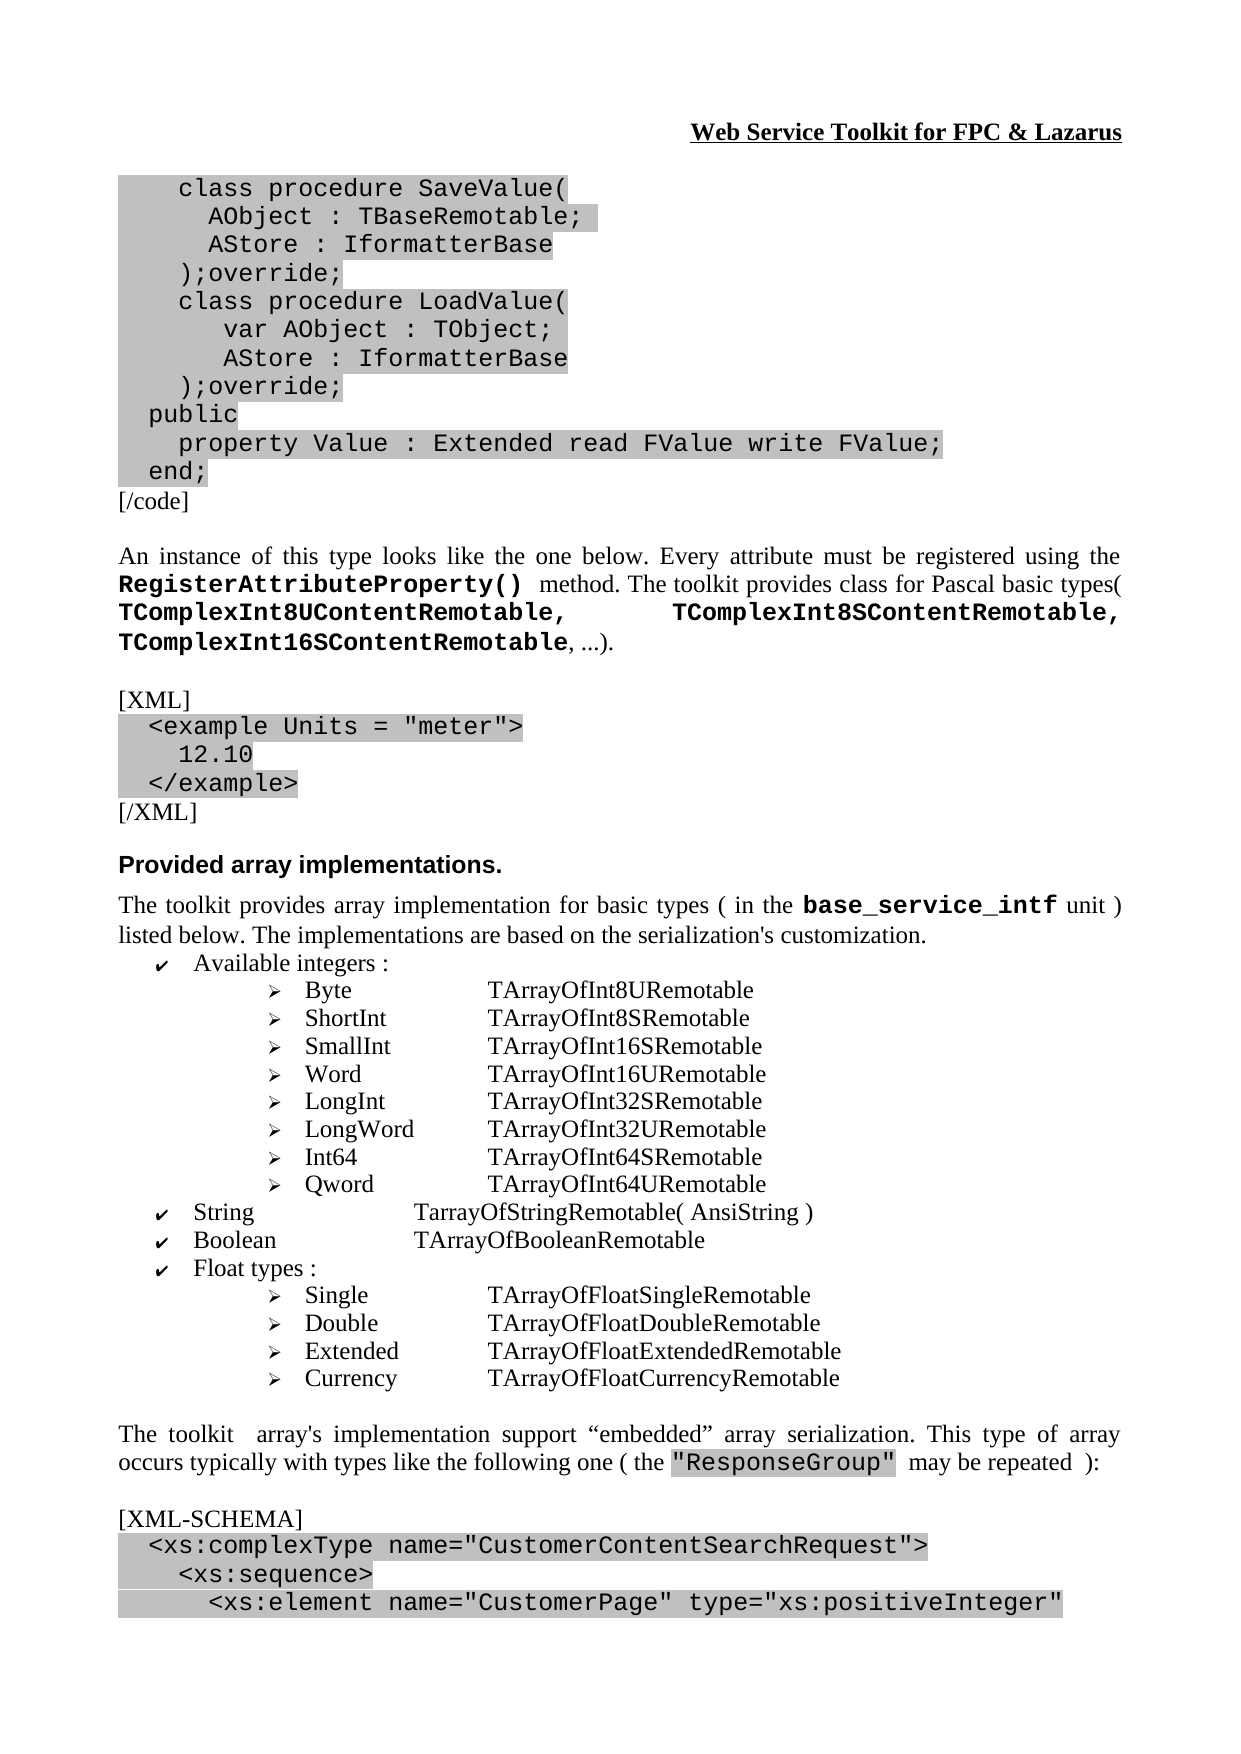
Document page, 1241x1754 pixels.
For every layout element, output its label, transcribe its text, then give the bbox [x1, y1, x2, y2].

list Extended TArrayOfFloatExtendedRemotable [267, 1337, 1122, 1364]
text An instance of this type looks like the one below. Every attribute must be registered using the RegisterAttributeProperty() method. The toolkit provides class for Pascal basic types( TComplexInt8UContentRemotable, TComplexInt8SContentRemotable, TComplexInt16SContentRemotable, ...). [118, 542, 1122, 658]
text [/XML] [118, 798, 1122, 826]
text AStore : IformatterBase [118, 232, 1122, 260]
list Available integers : [156, 949, 1122, 977]
text [XML] [118, 686, 1122, 713]
list Int64 TArrayOfInt64SRemotable [267, 1143, 1122, 1171]
list Qword TArrayOfInt64URemotable [267, 1171, 1122, 1198]
list SmallInt TArrayOfInt16SRemotable [267, 1032, 1122, 1060]
text );override; [118, 374, 1122, 402]
subtitle Provided array implementations. [118, 851, 1122, 879]
text <xs:element name="CustomerPage" type="xs:positiveInteger" [118, 1589, 1122, 1618]
text 12.10 [118, 742, 1122, 770]
list Word TArrayOfInt16URemotable [267, 1060, 1122, 1087]
list Single TArrayOfFloatSingleRemotable [267, 1281, 1122, 1309]
list LongWord TArrayOfInt32URemotable [267, 1115, 1122, 1143]
text <example Units = "meter"> [118, 713, 1122, 742]
text <xs:sequence> [118, 1561, 1122, 1589]
text The toolkit array's implementation support “embedded” array serialization. This type of array occurs typically with types like the following one ( the "ResponseGroup" may be repeated ): [118, 1420, 1122, 1477]
list Currency TArrayOfFloatCurrencyRemotable [267, 1364, 1122, 1392]
text [XML-SCHEMA] [118, 1505, 1122, 1533]
list Byte TArrayOfInt8URemotable [267, 977, 1122, 1004]
text The toolkit provides array implementation for basic types ( in the base_service_intf unit ) listed below. The implementations are based on the serialization's customization. [118, 891, 1122, 949]
list ShortInt TArrayOfInt8SRemotable [267, 1004, 1122, 1032]
text class procedure LoadValue( [118, 289, 1122, 317]
text AStore : IformatterBase [118, 345, 1122, 374]
text end; [118, 459, 1122, 487]
list String TarrayOfStringRemotable( AnsiString ) [156, 1198, 1122, 1226]
text );override; [118, 260, 1122, 289]
text <xs:complexType name="CustomerContentSearchRequest"> [118, 1533, 1122, 1561]
text property Value : Extended read FValue write FValue; [118, 430, 1122, 459]
list LongInt TArrayOfInt32SRemotable [267, 1087, 1122, 1115]
text public [118, 402, 1122, 430]
text AObject : TBaseRemotable; [118, 204, 1122, 232]
text </example> [118, 770, 1122, 798]
text class procedure SaveValue( [118, 175, 1122, 204]
text var AObject : TObject; [118, 317, 1122, 345]
list Double TArrayOfFloatDoubleRemotable [267, 1309, 1122, 1337]
list Boolean TArrayOfBooleanRemotable [156, 1226, 1122, 1254]
list Float types : [156, 1254, 1122, 1281]
text [/code] [118, 487, 1122, 515]
